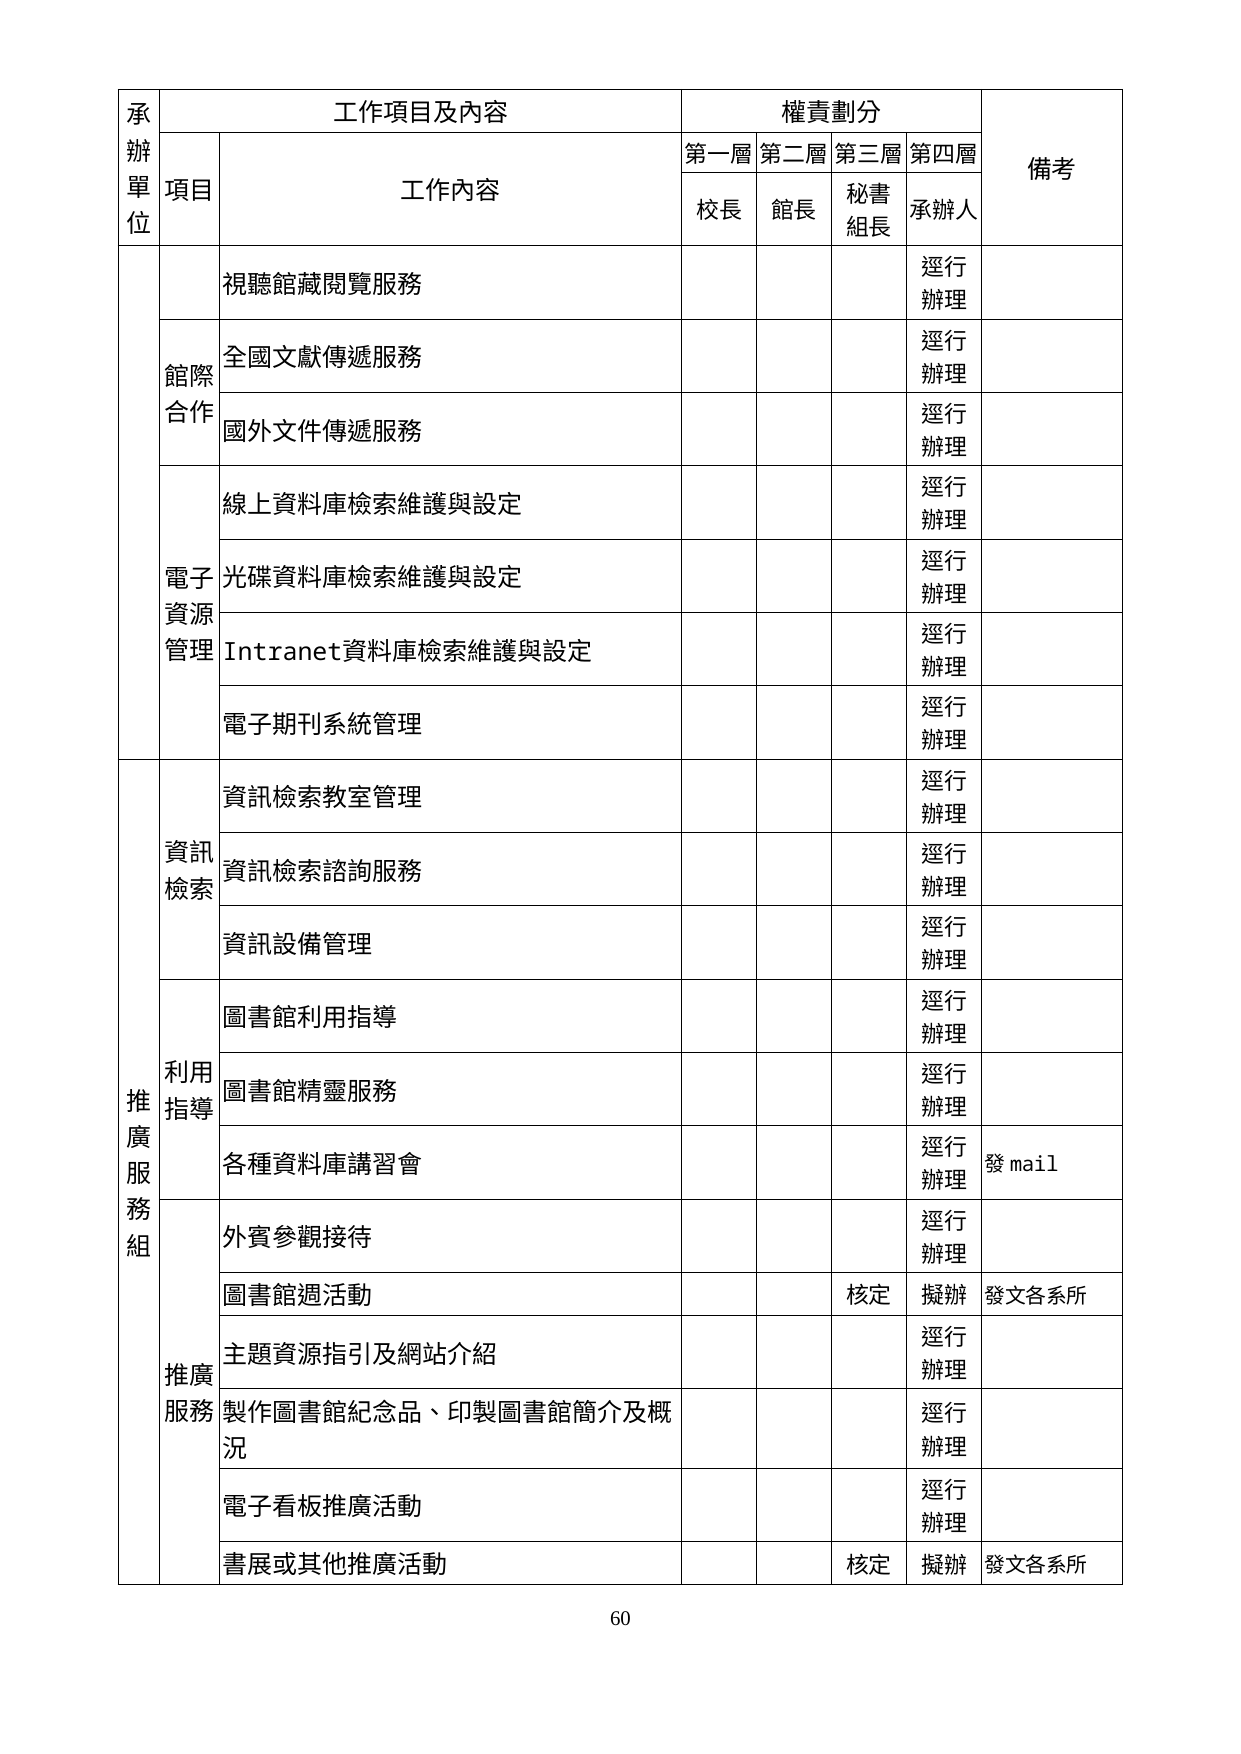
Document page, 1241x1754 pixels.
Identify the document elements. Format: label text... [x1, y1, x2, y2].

table_header 權責劃分 [682, 90, 981, 132]
table_cell 書展或其他推廣活動 [220, 1542, 681, 1584]
table_cell [832, 320, 906, 392]
table_cell [757, 1469, 831, 1541]
table_cell [682, 246, 756, 318]
table_header 備考 [982, 90, 1122, 245]
table_cell [832, 1469, 906, 1541]
table_cell 主題資源指引及網站介紹 [220, 1316, 681, 1388]
table_cell 逕行 辦理 [907, 1200, 981, 1272]
table_cell [757, 1273, 831, 1315]
table_cell 項目 [160, 133, 219, 245]
table_cell [119, 246, 159, 758]
table_cell [682, 1200, 756, 1272]
table_cell [682, 686, 756, 758]
table_cell [682, 1389, 756, 1468]
table_cell 逕行 辦理 [907, 1053, 981, 1125]
table_cell 光碟資料庫檢索維護與設定 [220, 540, 681, 612]
table_cell [682, 1542, 756, 1584]
table_cell 秘書 組長 [832, 173, 906, 245]
table_cell [832, 760, 906, 832]
table_cell 第一層 [682, 133, 756, 172]
table_cell [757, 246, 831, 318]
table_cell [682, 1316, 756, 1388]
table_cell 推廣服務組 [119, 760, 159, 1584]
table_header 承辦單位 [119, 90, 159, 245]
table_cell 承辦人 [907, 173, 981, 245]
table_cell 逕行 辦理 [907, 760, 981, 832]
table_cell [982, 906, 1122, 978]
table_cell [757, 540, 831, 612]
table_cell 資訊檢索 [160, 760, 219, 978]
table_cell [757, 1200, 831, 1272]
table_cell [982, 1469, 1122, 1541]
table_cell [757, 1316, 831, 1388]
table_cell [832, 1389, 906, 1468]
table_cell 校長 [682, 173, 756, 245]
table_cell 逕行 辦理 [907, 906, 981, 978]
table_cell [832, 1200, 906, 1272]
table_cell [832, 1316, 906, 1388]
table_cell [682, 833, 756, 905]
table_cell [832, 980, 906, 1052]
table_cell 逕行 辦理 [907, 320, 981, 392]
table_cell [682, 906, 756, 978]
table_header 工作項目及內容 [160, 90, 681, 132]
table_cell [160, 246, 219, 318]
table_cell 逕行 辦理 [907, 466, 981, 538]
table_cell [982, 686, 1122, 758]
table_cell [757, 833, 831, 905]
table_cell 全國文獻傳遞服務 [220, 320, 681, 392]
table_cell 逕行 辦理 [907, 833, 981, 905]
table_cell [982, 246, 1122, 318]
table_cell [682, 1053, 756, 1125]
table_cell [832, 540, 906, 612]
table_cell 核定 [832, 1273, 906, 1315]
table_cell 逕行 辦理 [907, 686, 981, 758]
table_cell 第二層 [757, 133, 831, 172]
table_cell 逕行 辦理 [907, 246, 981, 318]
table_cell [982, 540, 1122, 612]
table_cell 資訊檢索諮詢服務 [220, 833, 681, 905]
table_cell [982, 833, 1122, 905]
table_cell 外賓參觀接待 [220, 1200, 681, 1272]
table_cell [982, 1316, 1122, 1388]
table_cell 發文各系所 [982, 1273, 1122, 1315]
table_cell 擬辦 [907, 1542, 981, 1584]
table_cell [757, 613, 831, 685]
table_cell 線上資料庫檢索維護與設定 [220, 466, 681, 538]
table_cell [832, 246, 906, 318]
table_cell [982, 393, 1122, 465]
table_cell [982, 1053, 1122, 1125]
table_cell 逕行 辦理 [907, 980, 981, 1052]
table_cell [682, 980, 756, 1052]
table_cell [757, 1389, 831, 1468]
table_cell 電子期刊系統管理 [220, 686, 681, 758]
table_cell 逕行 辦理 [907, 613, 981, 685]
table_cell [682, 466, 756, 538]
table_cell 各種資料庫講習會 [220, 1126, 681, 1198]
table_cell [682, 760, 756, 832]
table_cell 國外文件傳遞服務 [220, 393, 681, 465]
table_cell 利用指導 [160, 980, 219, 1198]
table_cell [832, 393, 906, 465]
table_cell 逕行 辦理 [907, 1389, 981, 1468]
table_cell [757, 1126, 831, 1198]
table_cell 擬辦 [907, 1273, 981, 1315]
table_cell [682, 540, 756, 612]
table_cell [682, 1469, 756, 1541]
table_cell [832, 906, 906, 978]
table_cell [832, 833, 906, 905]
table_cell [682, 1273, 756, 1315]
table_cell 第三層 [832, 133, 906, 172]
table_cell 資訊設備管理 [220, 906, 681, 978]
table_cell [982, 980, 1122, 1052]
table_cell 圖書館精靈服務 [220, 1053, 681, 1125]
table_cell [757, 980, 831, 1052]
table_cell [982, 1389, 1122, 1468]
table_cell 發mail [982, 1126, 1122, 1198]
table_cell [832, 613, 906, 685]
table_cell [832, 466, 906, 538]
table_cell [682, 320, 756, 392]
table_cell 逕行 辦理 [907, 1316, 981, 1388]
table_cell [832, 1053, 906, 1125]
table_cell 核定 [832, 1542, 906, 1584]
table_cell [757, 906, 831, 978]
table_cell 逕行 辦理 [907, 393, 981, 465]
table_cell [982, 613, 1122, 685]
table_cell 館長 [757, 173, 831, 245]
table_cell 工作內容 [220, 133, 681, 245]
table_cell 圖書館週活動 [220, 1273, 681, 1315]
table_cell 逕行 辦理 [907, 1126, 981, 1198]
table_cell 逕行 辦理 [907, 540, 981, 612]
table_cell [682, 613, 756, 685]
table_cell [757, 1053, 831, 1125]
table_cell [832, 686, 906, 758]
table_cell 圖書館利用指導 [220, 980, 681, 1052]
table_cell [982, 760, 1122, 832]
table_cell [757, 1542, 831, 1584]
table_cell 推廣 服務 [160, 1200, 219, 1584]
table_cell 製作圖書館紀念品、印製圖書館簡介及概況 [220, 1389, 681, 1468]
table_cell [757, 760, 831, 832]
table_cell Intranet資料庫檢索維護與設定 [220, 613, 681, 685]
table_cell [757, 466, 831, 538]
table_cell [757, 686, 831, 758]
table_cell 視聽館藏閱覽服務 [220, 246, 681, 318]
table_cell 逕行 辦理 [907, 1469, 981, 1541]
table_cell 資訊檢索教室管理 [220, 760, 681, 832]
table_cell 發文各系所 [982, 1542, 1122, 1584]
table_cell [682, 393, 756, 465]
table_cell 電子資源管理 [160, 466, 219, 758]
table_cell [757, 320, 831, 392]
table_cell [982, 320, 1122, 392]
table_cell 電子看板推廣活動 [220, 1469, 681, 1541]
table_cell [682, 1126, 756, 1198]
table_cell [982, 466, 1122, 538]
table_cell 第四層 [907, 133, 981, 172]
table_cell 館際合作 [160, 320, 219, 465]
table_cell [982, 1200, 1122, 1272]
table_cell [757, 393, 831, 465]
table_cell [832, 1126, 906, 1198]
